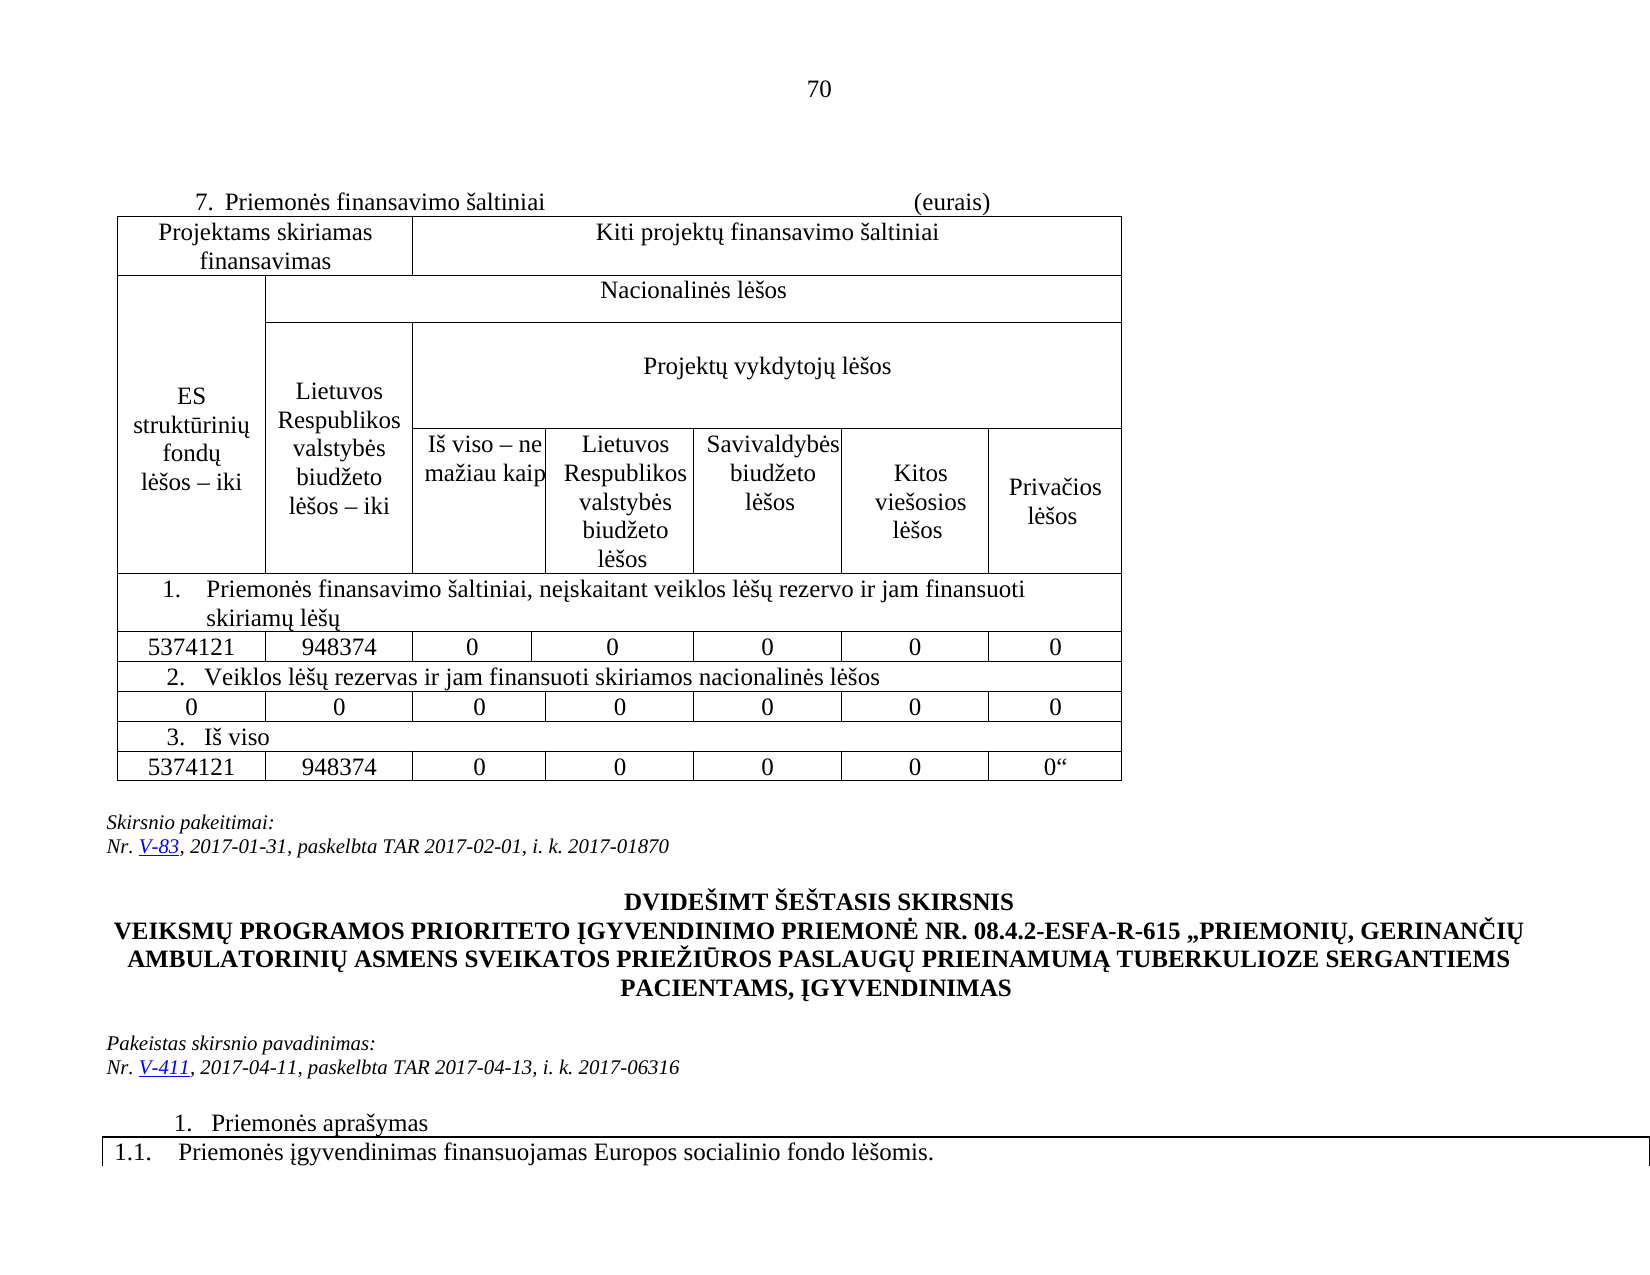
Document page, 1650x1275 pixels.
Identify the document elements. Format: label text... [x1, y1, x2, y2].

text 7. Priemonės finansavimo šaltiniai (eurais) [106, 187, 1458, 216]
text DVIDEŠIMT ŠEŠTASIS SKIRSNIS [106, 887, 1532, 916]
table_header Projektams skiriamas finansavimas [118, 217, 412, 274]
table_cell 948374 [266, 752, 412, 780]
table_cell 1. Priemonės finansavimo šaltiniai, neįskaitant veiklos lėšų rezervo ir jam finansuoti skiriamų lėšų [118, 574, 1121, 631]
text Nr. V-411, 2017-04-11, paskelbta TAR 2017-04-13, i. k. 2017-06316 [106, 1055, 1532, 1079]
table_cell 948374 [266, 632, 412, 661]
table_cell 0 [842, 752, 988, 780]
table_cell ES struktūrinių fondų lėšos – iki [118, 276, 265, 573]
table_header 1.1. Priemonės įgyvendinimas finansuojamas Europos socialinio fondo lėšomis. [103, 1138, 1649, 1166]
text Nr. V-83, 2017-01-31, paskelbta TAR 2017-02-01, i. k. 2017-01870 [106, 834, 1532, 858]
table_cell 0 [118, 692, 265, 721]
table_cell 0 [413, 692, 545, 721]
table_cell 0 [694, 752, 841, 780]
table_cell 0 [546, 752, 693, 780]
table_cell 0 [546, 692, 693, 721]
table_cell 5374121 [118, 632, 265, 661]
table_cell 2. Veiklos lėšų rezervas ir jam finansuoti skiriamos nacionalinės lėšos [118, 662, 1121, 691]
text 1. Priemonės aprašymas [173, 1108, 1532, 1136]
table_cell Savivaldybės biudžeto lėšos [694, 429, 841, 573]
table_cell 0 [532, 632, 693, 661]
table_cell Privačios lėšos [989, 429, 1121, 573]
table_cell Projektų vykdytojų lėšos [413, 323, 1121, 428]
text Skirsnio pakeitimai: [106, 810, 1532, 834]
table_cell Iš viso – ne mažiau kaip [413, 429, 545, 573]
table_cell 0 [989, 692, 1121, 721]
table_cell 0“ [989, 752, 1121, 780]
table_cell Lietuvos Respublikos valstybės biudžeto lėšos – iki [266, 323, 412, 573]
table_cell 5374121 [118, 752, 265, 780]
table_cell 0 [842, 632, 988, 661]
table_cell 0 [842, 692, 988, 721]
table_cell 0 [413, 752, 545, 780]
table_cell 0 [694, 692, 841, 721]
table_cell 0 [694, 632, 841, 661]
table_cell Lietuvos Respublikos valstybės biudžeto lėšos [546, 429, 693, 573]
table_cell Kitos viešosios lėšos [842, 429, 988, 573]
table_cell Nacionalinės lėšos [266, 276, 1121, 322]
table_cell 0 [989, 632, 1121, 661]
table_header Kiti projektų finansavimo šaltiniai [413, 217, 1121, 274]
table_cell 0 [266, 692, 412, 721]
text Pakeistas skirsnio pavadinimas: [106, 1031, 1532, 1055]
text VEIKSMŲ PROGRAMOS PRIORITETO ĮGYVENDINIMO PRIEMONĖ NR. 08.4.2-ESFA-R-615 „PRIEMONIŲ, GERINANČIŲ AMBULATORINIŲ ASMENS SVEIKATOS PRIEŽIŪROS PASLAUGŲ PRIEINAMUMĄ TUBERKULIOZE SERGANTIEMS PACIENTAMS, ĮGYVENDINIMAS [106, 916, 1532, 1002]
table_cell 3. Iš viso [118, 722, 1121, 751]
table_cell 0 [413, 632, 531, 661]
